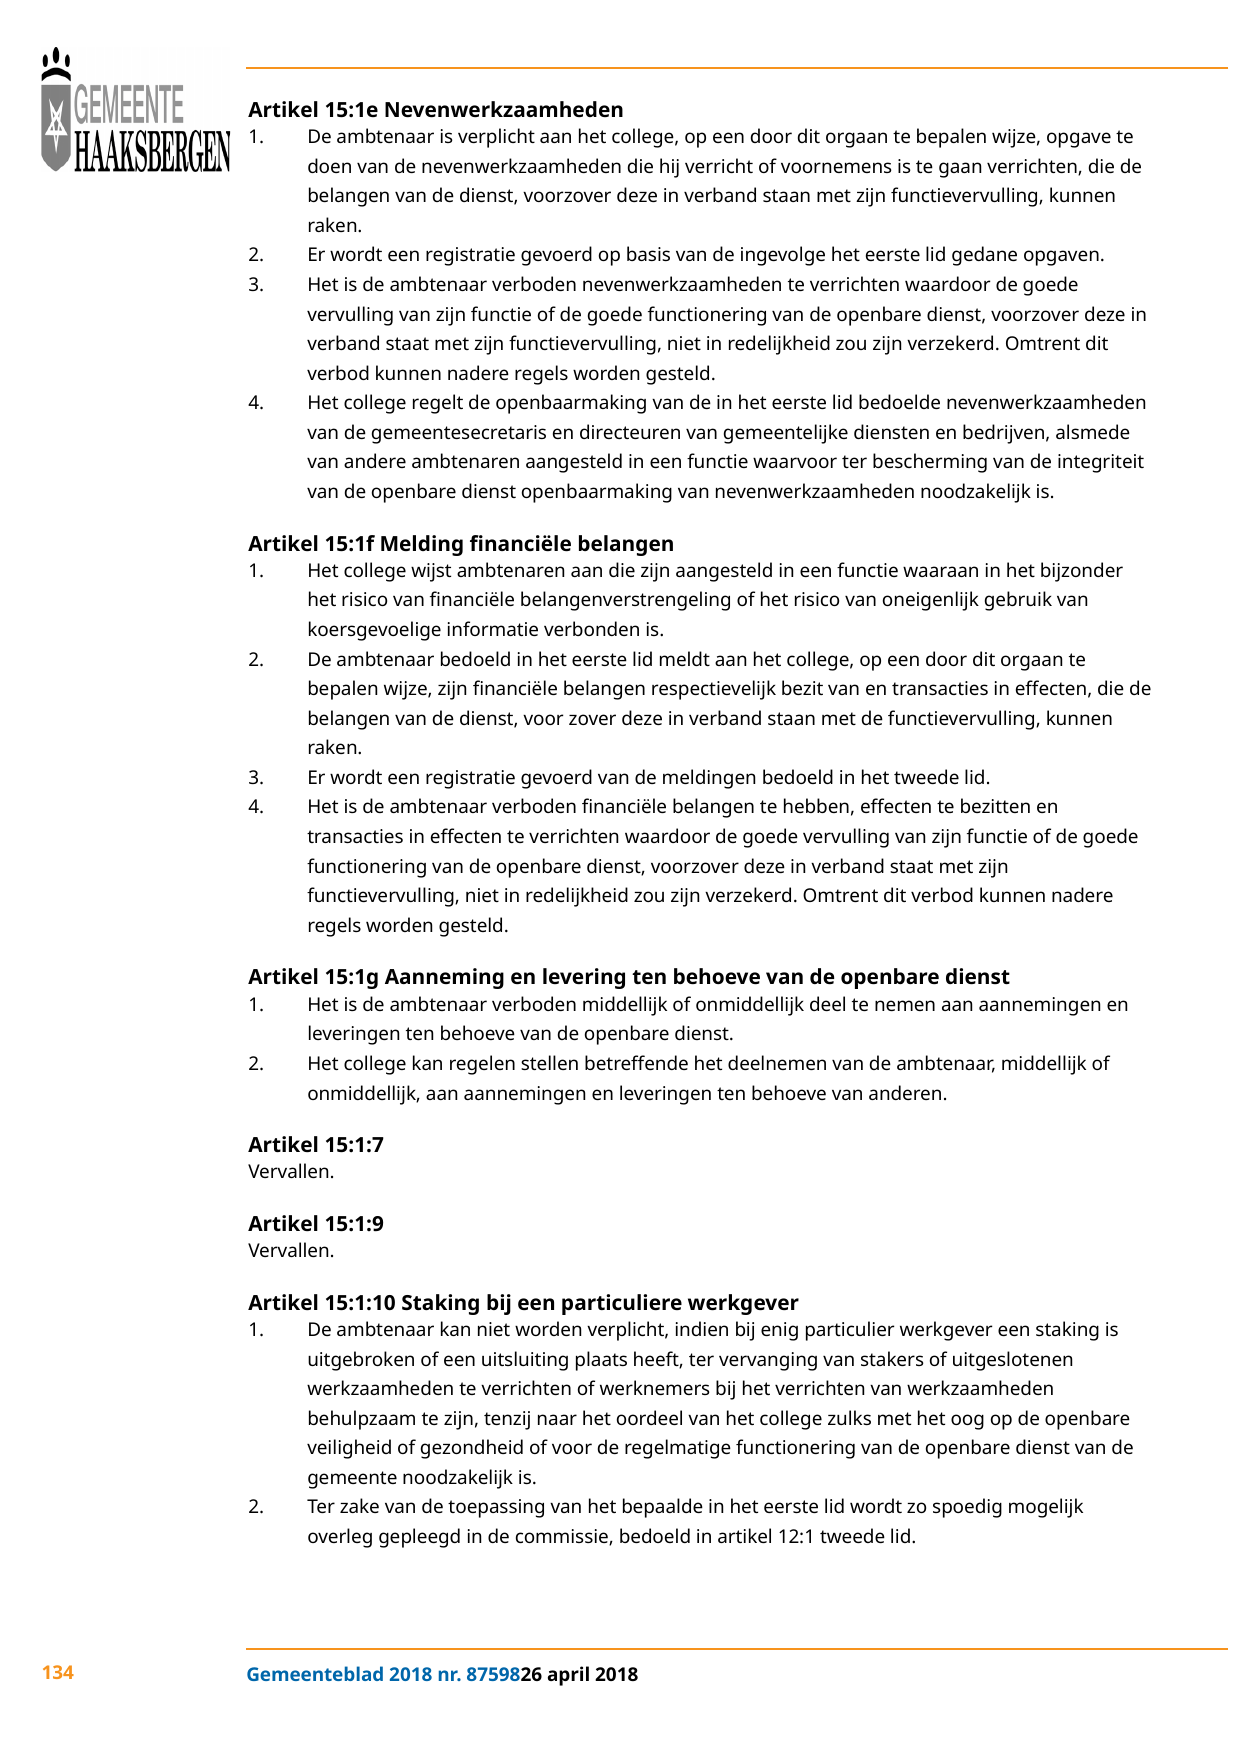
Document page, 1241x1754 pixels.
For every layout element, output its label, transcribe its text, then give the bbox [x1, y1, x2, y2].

text Artikel 15:1e Nevenwerkzaamheden [248, 95, 1152, 123]
list Het is de ambtenaar verboden middellijk of onmiddellijk deel te nemen aan aannemingen en leveringen ten behoeve van de openbare dienst. [248, 991, 1152, 1046]
text Artikel 15:1f Melding financiële belangen [248, 529, 1152, 557]
list Er wordt een registratie gevoerd van de meldingen bedoeld in het tweede lid. [248, 764, 1152, 790]
picture [41, 47, 231, 172]
list Het college kan regelen stellen betreffende het deelnemen van de ambtenaar, middellijk of onmiddellijk, aan aannemingen en leveringen ten behoeve van anderen. [248, 1050, 1152, 1105]
text Artikel 15:1:7 [248, 1130, 1152, 1158]
list De ambtenaar bedoeld in het eerste lid meldt aan het college, op een door dit orgaan te bepalen wijze, zijn financiële belangen respectievelijk bezit van en transacties in effecten, die de belangen van de dienst, voor zover deze in verband staan met de functievervulling, kunnen raken. [248, 646, 1152, 760]
list De ambtenaar kan niet worden verplicht, indien bij enig particulier werkgever een staking is uitgebroken of een uitsluiting plaats heeft, ter vervanging van stakers of uitgeslotenen werkzaamheden te verrichten of werknemers bij het verrichten van werkzaamheden behulpzaam te zijn, tenzij naar het oordeel van het college zulks met het oog op de openbare veiligheid of gezondheid of voor de regelmatige functionering van de openbare dienst van de gemeente noodzakelijk is. [248, 1316, 1152, 1490]
text Artikel 15:1:10 Staking bij een particuliere werkgever [248, 1288, 1152, 1316]
text Vervallen. [248, 1237, 1152, 1263]
list Het is de ambtenaar verboden nevenwerkzaamheden te verrichten waardoor de goede vervulling van zijn functie of de goede functionering van de openbare dienst, voorzover deze in verband staat met zijn functievervulling, niet in redelijkheid zou zijn verzekerd. Omtrent dit verbod kunnen nadere regels worden gesteld. [248, 271, 1152, 386]
list De ambtenaar is verplicht aan het college, op een door dit orgaan te bepalen wijze, opgave te doen van de nevenwerkzaamheden die hij verricht of voornemens is te gaan verrichten, die de belangen van de dienst, voorzover deze in verband staan met zijn functievervulling, kunnen raken. [248, 123, 1152, 238]
text Artikel 15:1g Aanneming en levering ten behoeve van de openbare dienst [248, 962, 1152, 991]
list Er wordt een registratie gevoerd op basis van de ingevolge het eerste lid gedane opgaven. [248, 242, 1152, 267]
list Het college regelt de openbaarmaking van de in het eerste lid bedoelde nevenwerkzaamheden van de gemeentesecretaris en directeuren van gemeentelijke diensten en bedrijven, alsmede van andere ambtenaren aangesteld in een functie waarvoor ter bescherming van de integriteit van de openbare dienst openbaarmaking van nevenwerkzaamheden noodzakelijk is. [248, 389, 1152, 504]
list Ter zake van de toepassing van het bepaalde in het eerste lid wordt zo spoedig mogelijk overleg gepleegd in de commissie, bedoeld in artikel 12:1 tweede lid. [248, 1494, 1152, 1549]
text Artikel 15:1:9 [248, 1209, 1152, 1237]
list Het college wijst ambtenaren aan die zijn aangesteld in een functie waaraan in het bijzonder het risico van financiële belangenverstrengeling of het risico van oneigenlijk gebruik van koersgevoelige informatie verbonden is. [248, 557, 1152, 642]
list Het is de ambtenaar verboden financiële belangen te hebben, effecten te bezitten en transacties in effecten te verrichten waardoor de goede vervulling van zijn functie of de goede functionering van de openbare dienst, voorzover deze in verband staat met zijn functievervulling, niet in redelijkheid zou zijn verzekerd. Omtrent dit verbod kunnen nadere regels worden gesteld. [248, 794, 1152, 938]
text Vervallen. [248, 1158, 1152, 1184]
